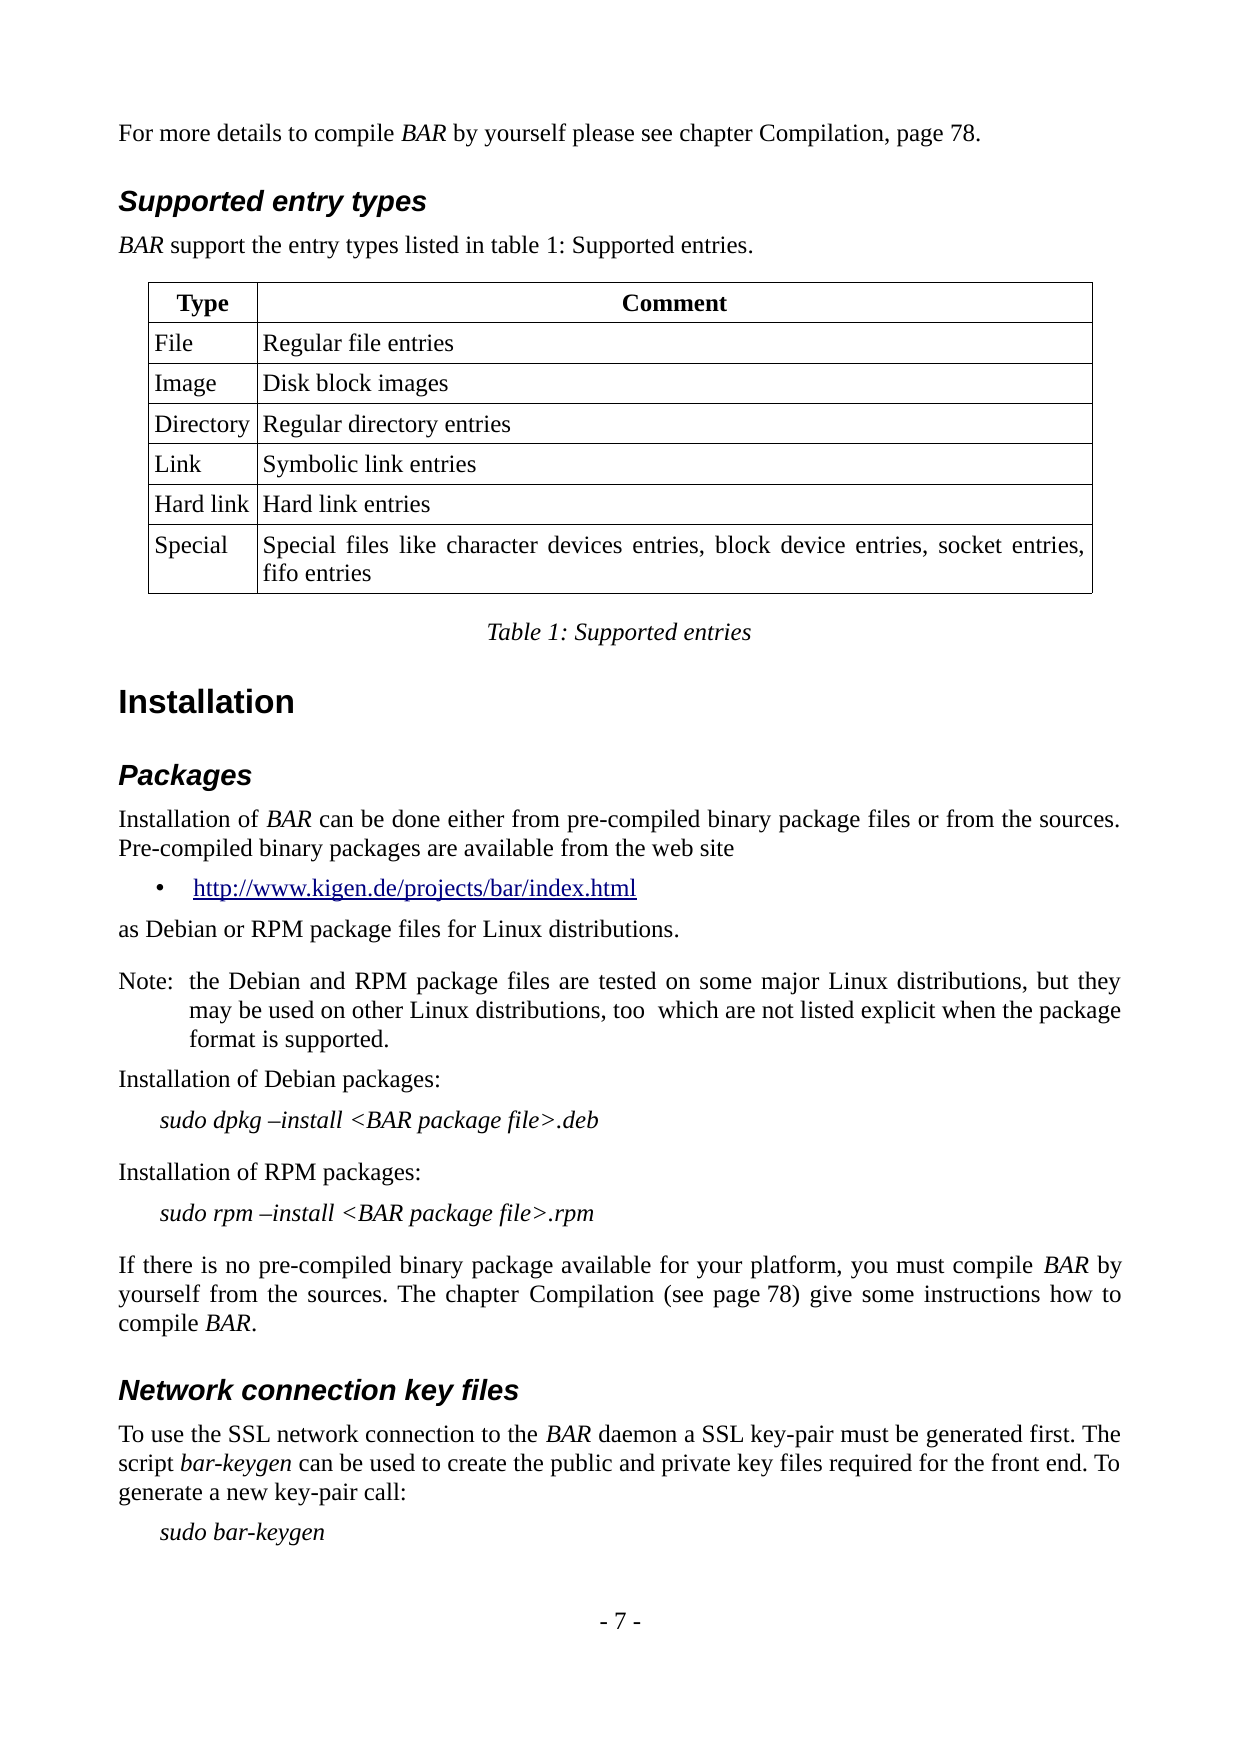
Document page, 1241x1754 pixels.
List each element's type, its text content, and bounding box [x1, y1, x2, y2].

text To use the SSL network connection to the BAR daemon a SSL key-pair must be generated first. The script bar-keygen can be used to create the public and private key files required for the front end. To generate a new key-pair call: [118, 1419, 1122, 1506]
text Table 1: Supported entries [118, 617, 1122, 645]
subtitle Packages [118, 758, 1122, 792]
text BAR support the entry types listed in table 1: Supported entries. [118, 230, 1122, 258]
text For more details to compile BAR by yourself please see chapter Compilation, page 77. [118, 118, 1122, 147]
text Installation of BAR can be done either from pre-compiled binary package files or from the sources. Pre-compiled binary packages are available from the web site [118, 804, 1122, 862]
text sudo dpkg –install <BAR package file>.deb [159, 1105, 1122, 1134]
table_cell Hard link entries [258, 485, 1092, 524]
table_cell Directory [149, 404, 257, 443]
table_cell Regular file entries [258, 323, 1092, 363]
subtitle Supported entry types [118, 184, 1122, 217]
text Note: the Debian and RPM package files are tested on some major Linux distributions, but they may be used on other Linux distributions, too which are not listed explicit when the package format is supported. [118, 966, 1122, 1053]
subtitle Network connection key files [118, 1373, 1122, 1407]
text sudo bar-keygen [159, 1517, 1122, 1546]
text Installation of RPM packages: [118, 1157, 1122, 1186]
table_cell Special files like character devices entries, block device entries, socket entries, fifo entries [258, 525, 1092, 593]
table_cell Link [149, 444, 257, 483]
table_cell Symbolic link entries [258, 444, 1092, 483]
table_header Type [149, 283, 257, 322]
table_header Comment [258, 283, 1092, 322]
text If there is no pre-compiled binary package available for your platform, you must compile BAR by yourself from the sources. The chapter Compilation (see page 77) give some instructions how to compile BAR. [118, 1250, 1122, 1336]
table_cell File [149, 323, 257, 363]
text Installation of Debian packages: [118, 1064, 1122, 1093]
table_cell Hard link [149, 485, 257, 524]
table_cell Regular directory entries [258, 404, 1092, 443]
list http://www.kigen.de/projects/bar/index.html [156, 873, 1122, 902]
text sudo rpm –install <BAR package file>.rpm [159, 1198, 1122, 1227]
text as Debian or RPM package files for Linux distributions. [118, 914, 1122, 943]
table_cell Disk block images [258, 364, 1092, 403]
table_cell Special [149, 525, 257, 593]
table_cell Image [149, 364, 257, 403]
subtitle Installation [118, 682, 1122, 721]
